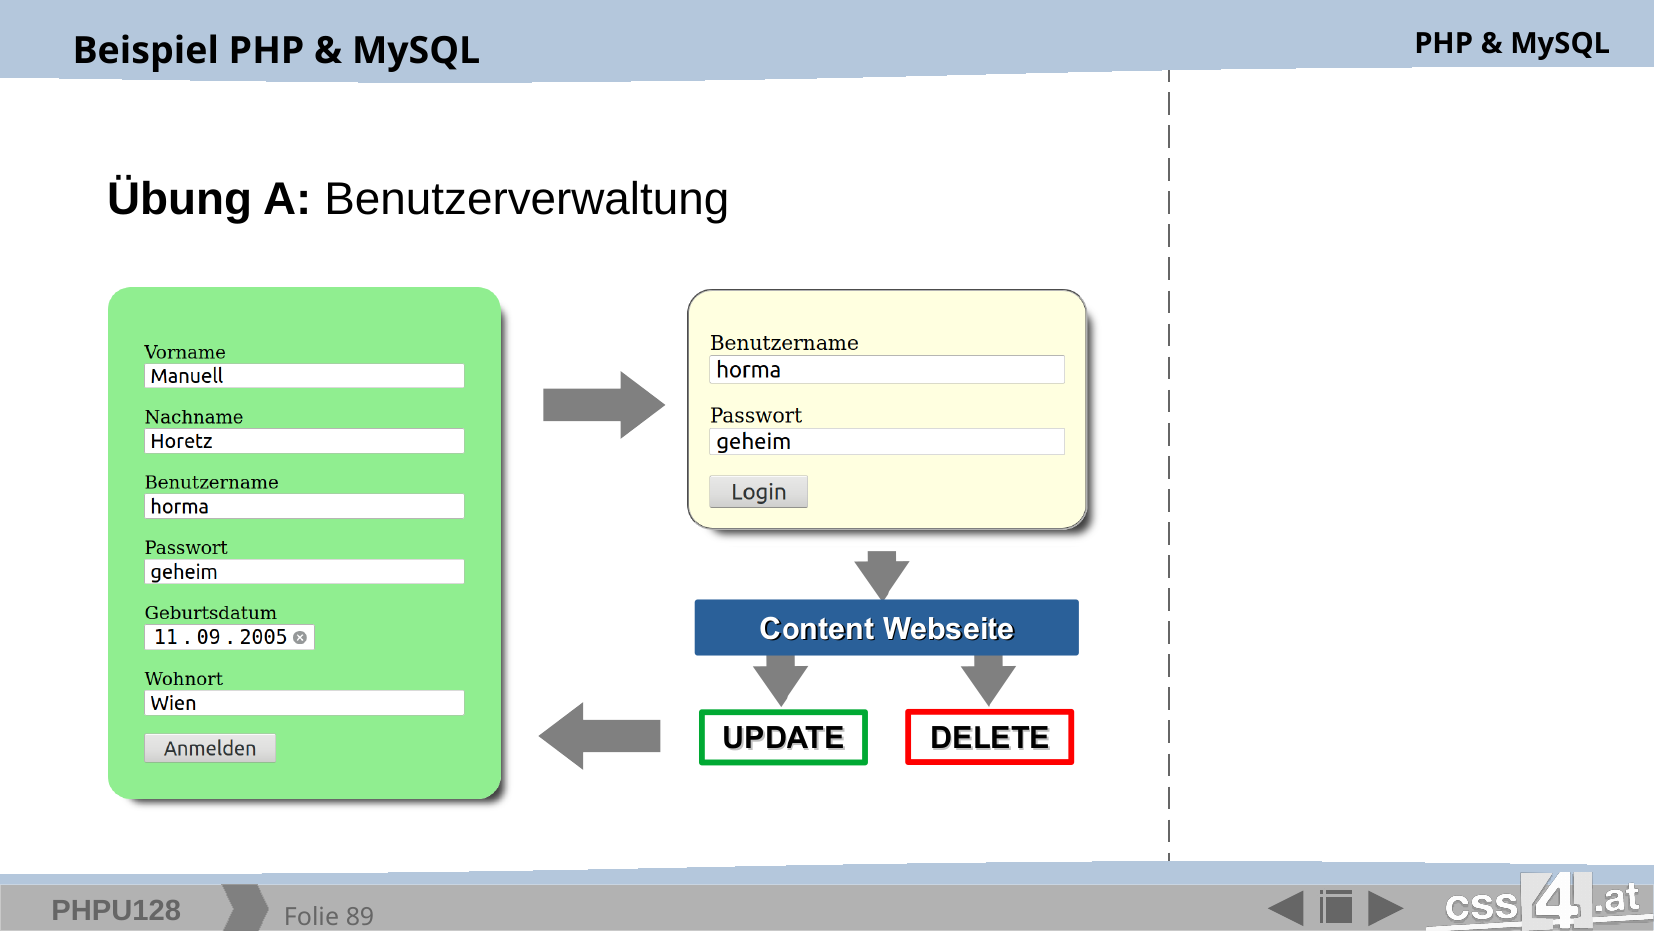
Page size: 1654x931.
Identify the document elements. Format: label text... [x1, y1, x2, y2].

text_box Folie <Foliennummer> [269, 891, 542, 931]
text_box [0, 861, 1654, 931]
picture [1426, 872, 1654, 931]
text_box [543, 371, 666, 439]
text_box [0, 0, 1654, 83]
picture [672, 281, 1106, 775]
text_box Beispiel PHP & MySQL [57, 16, 502, 69]
text_box [538, 702, 661, 770]
text_box PHPU128 [36, 886, 209, 931]
picture [96, 273, 518, 821]
text_box Übung A: Benutzerverwaltung [92, 165, 1052, 232]
text_box PHP & MySQL [1399, 15, 1631, 60]
